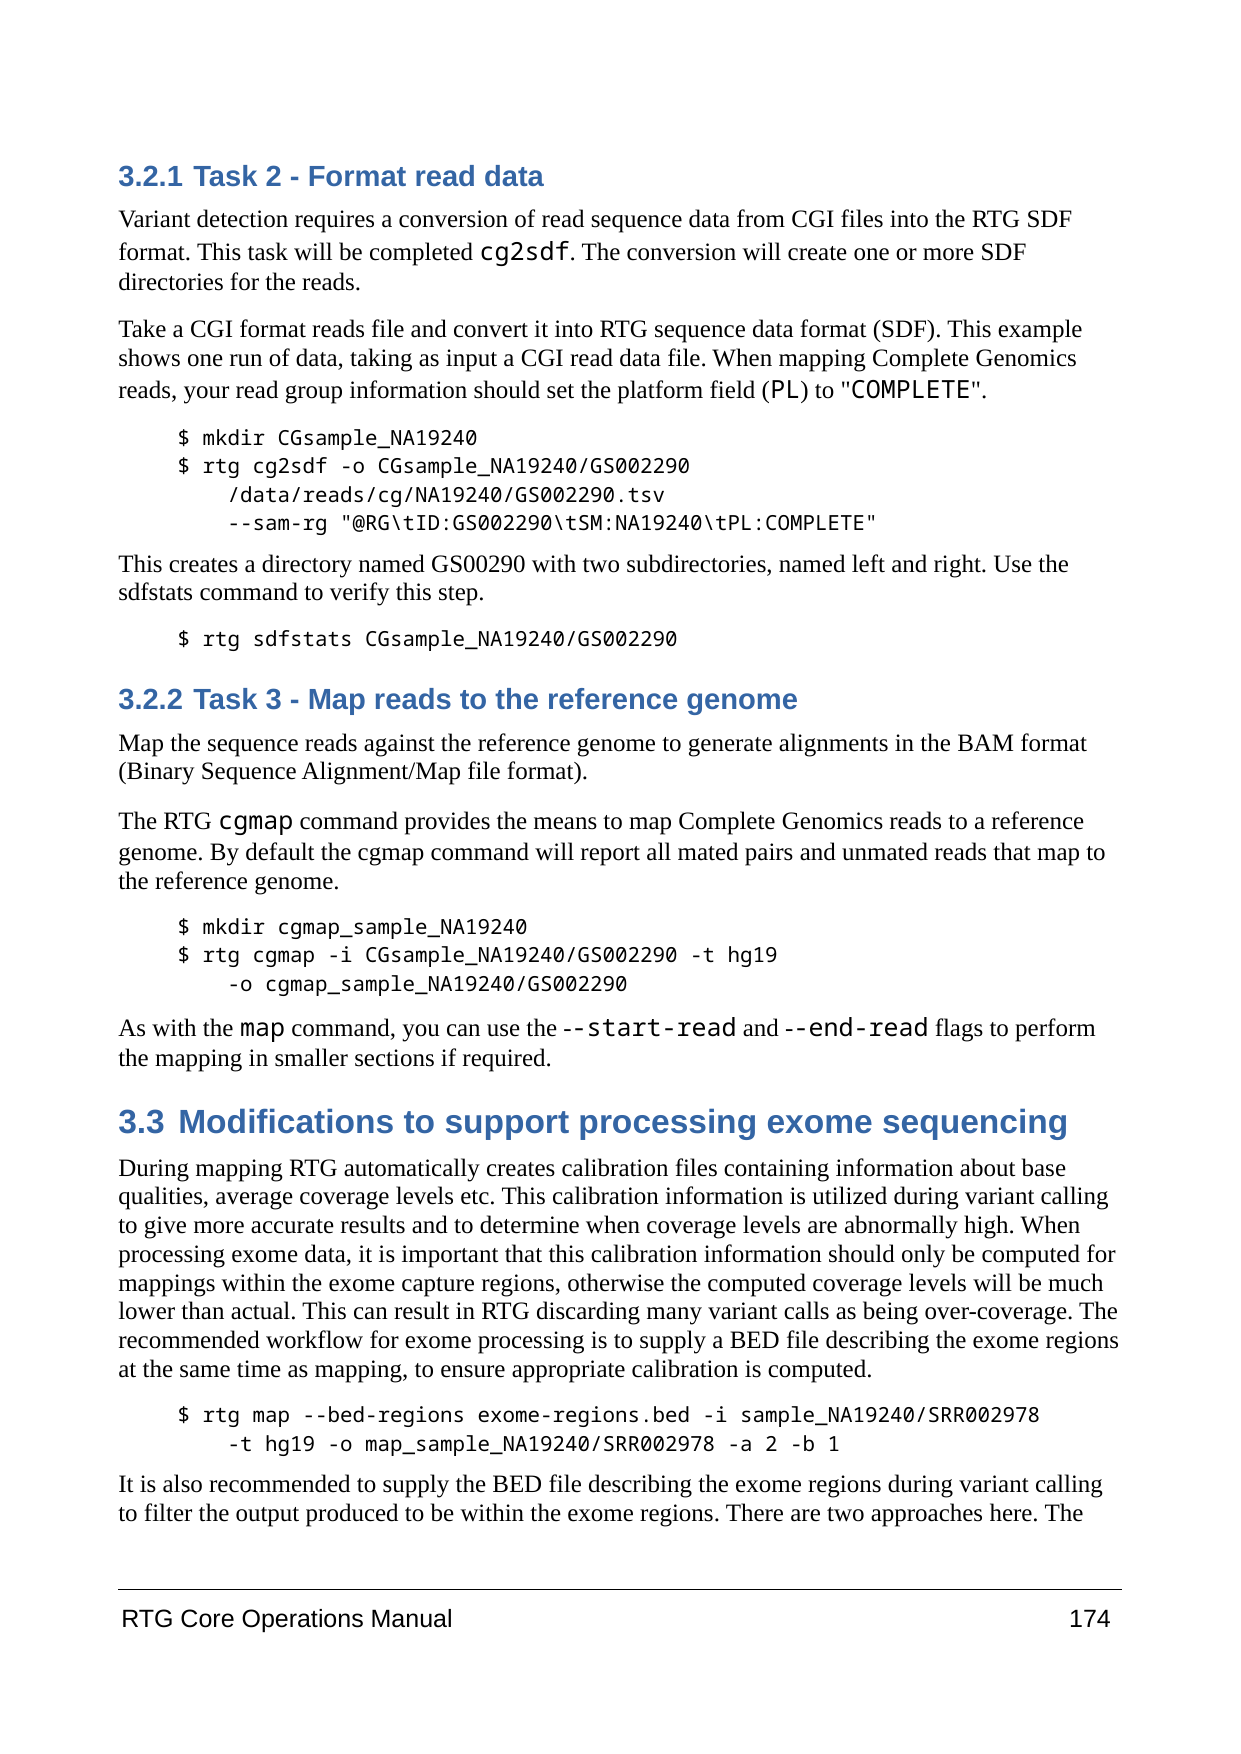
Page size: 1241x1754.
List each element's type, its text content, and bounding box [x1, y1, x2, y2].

text $ rtg cgmap -i CGsample_NA19240/GS002290 -t hg19 [177, 941, 1122, 969]
text -o cgmap_sample_NA19240/GS002290 [177, 969, 1122, 997]
subtitle Task 2 - Format read data [118, 159, 1122, 192]
text $ rtg sdfstats CGsample_NA19240/GS002290 [177, 624, 1122, 652]
text /data/reads/cg/NA19240/GS002290.tsv [177, 480, 1122, 508]
text Variant detection requires a conversion of read sequence data from CGI files into the RTG SDF format. This task will be completed cg2sdf. The conversion will create one or more SDF directories for the reads. [118, 204, 1122, 296]
text $ rtg map --bed-regions exome-regions.bed -i sample_NA19240/SRR002978 [177, 1400, 1122, 1429]
text --sam-rg "@RG\tID:GS002290\tSM:NA19240\tPL:COMPLETE" [177, 508, 1122, 537]
text $ mkdir CGsample_NA19240 [177, 423, 1122, 452]
text $ mkdir cgmap_sample_NA19240 [177, 912, 1122, 941]
subtitle Task 3 - Map reads to the reference genome [118, 682, 1122, 715]
text During mapping RTG automatically creates calibration files containing information about base qualities, average coverage levels etc. This calibration information is utilized during variant calling to give more accurate results and to determine when coverage levels are abnormally high. When processing exome data, it is important that this calibration information should only be computed for mappings within the exome capture regions, otherwise the computed coverage levels will be much lower than actual. This can result in RTG discarding many variant calls as being over-coverage. The recommended workflow for exome processing is to supply a BED file describing the exome regions at the same time as mapping, to ensure appropriate calibration is computed. [118, 1153, 1122, 1383]
text -t hg19 -o map_sample_NA19240/SRR002978 -a 2 -b 1 [177, 1429, 1122, 1457]
text As with the map command, you can use the --start-read and --end-read flags to perform the mapping in smaller sections if required. [118, 1009, 1122, 1072]
text The RTG cgmap command provides the means to map Complete Genomics reads to a reference genome. By default the cgmap command will report all mated pairs and unmated reads that map to the reference genome. [118, 803, 1122, 894]
subtitle Modifications to support processing exome sequencing [118, 1102, 1122, 1140]
text This creates a directory named GS00290 with two subdirectories, named left and right. Use the sdfstats command to verify this step. [118, 549, 1122, 606]
text It is also recommended to supply the BED file describing the exome regions during variant calling to filter the output produced to be within the exome regions. There are two approaches here. The [118, 1469, 1122, 1526]
text Take a CGI format reads file and convert it into RTG sequence data format (SDF). This example shows one run of data, taking as input a CGI read data file. When mapping Complete Genomics reads, your read group information should set the platform field (PL) to "COMPLETE". [118, 314, 1122, 405]
text Map the sequence reads against the reference genome to generate alignments in the BAM format (Binary Sequence Alignment/Map file format). [118, 728, 1122, 785]
text $ rtg cg2sdf -o CGsample_NA19240/GS002290 [177, 452, 1122, 480]
